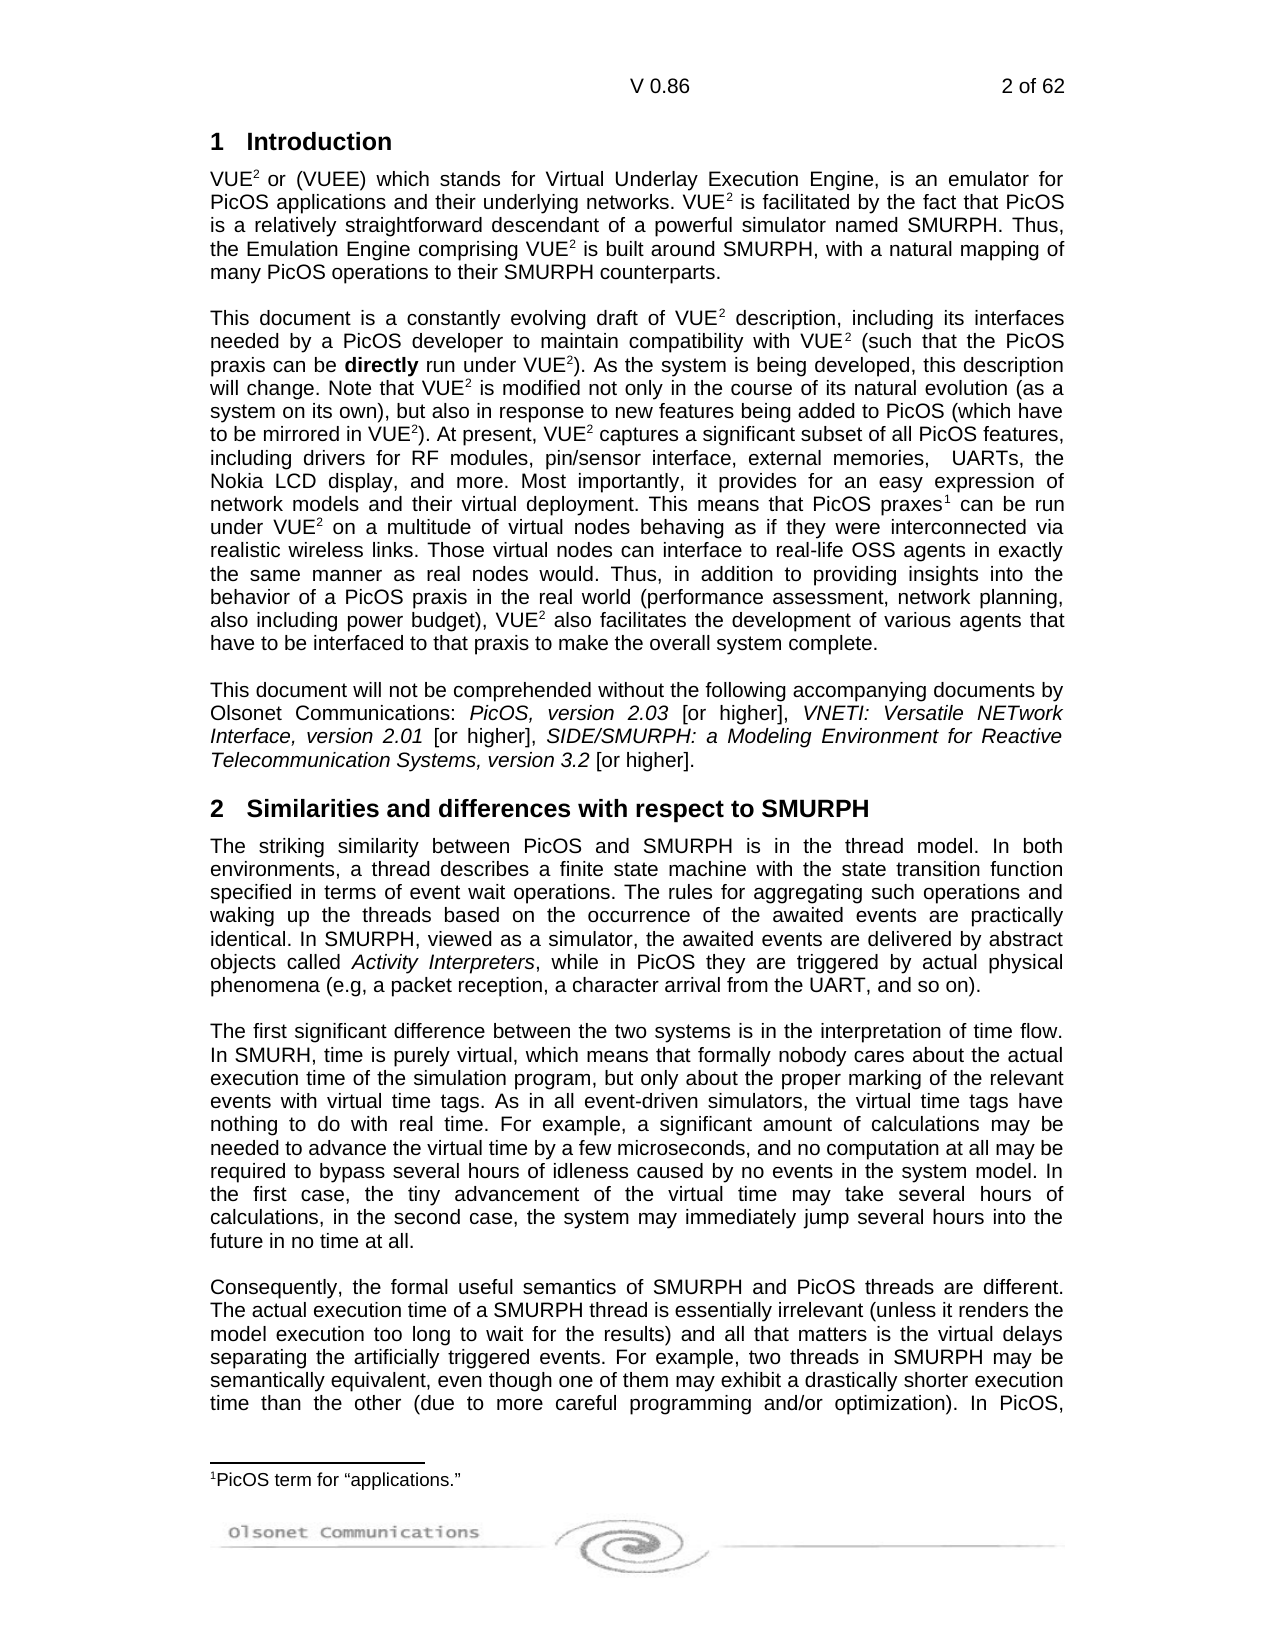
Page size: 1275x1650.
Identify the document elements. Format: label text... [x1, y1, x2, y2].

text Consequently, the formal useful semantics of SMURPH and PicOS threads are different. The actual execution time of a SMURPH thread is essentially irrelevant (unless it renders the model execution too long to wait for the results) and all that matters is the virtual delays separating the artificially triggered events. For example, two threads in SMURPH may be semantically equivalent, even though one of them may exhibit a drastically shorter execution time than the other (due to more careful programming and/or optimization). In PicOS, [210, 1276, 1065, 1415]
picture [210, 1504, 1065, 1596]
text The striking similarity between PicOS and SMURPH is in the thread model. In both environments, a thread describes a finite state machine with the state transition function specified in terms of event wait operations. The rules for aggregating such operations and waking up the threads based on the occurrence of the awaited events are practically identical. In SMURPH, viewed as a simulator, the awaited events are delivered by abstract objects called Activity Interpreters, while in PicOS they are triggered by actual physical phenomena (e.g, a packet reception, a character arrival from the UART, and so on). [210, 834, 1065, 997]
text This document is a constantly evolving draft of VUE2 description, including its interfaces needed by a PicOS developer to maintain compatibility with VUE2 (such that the PicOS praxis can be directly run under VUE2). As the system is being developed, this description will change. Note that VUE2 is modified not only in the course of its natural evolution (as a system on its own), but also in response to new features being added to PicOS (which have to be mirrored in VUE2). At present, VUE2 captures a significant subset of all PicOS features, including drivers for RF modules, pin/sensor interface, external memories, UARTs, the Nokia LCD display, and more. Most importantly, it provides for an easy expression of network models and their virtual deployment. This means that PicOS praxes can be run under VUE2 on a multitude of virtual nodes behaving as if they were interconnected via realistic wireless links. Those virtual nodes can interface to real-life OSS agents in exactly the same manner as real nodes would. Thus, in addition to providing insights into the behavior of a PicOS praxis in the real world (performance assessment, network planning, also including power budget), VUE2 also facilitates the development of various agents that have to be interfaced to that praxis to make the overall system complete. [210, 307, 1065, 655]
subtitle Introduction [210, 128, 1065, 156]
text The first significant difference between the two systems is in the interpretation of time flow. In SMURH, time is purely virtual, which means that formally nobody cares about the actual execution time of the simulation program, but only about the proper marking of the relevant events with virtual time tags. As in all event-driven simulators, the virtual time tags have nothing to do with real time. For example, a significant amount of calculations may be needed to advance the virtual time by a few microseconds, and no computation at all may be required to bypass several hours of idleness caused by no events in the system model. In the first case, the tiny advancement of the virtual time may take several hours of calculations, in the second case, the system may immediately jump several hours into the future in no time at all. [210, 1020, 1065, 1252]
text This document will not be comprehended without the following accompanying documents by Olsonet Communications: PicOS, version 2.03 [or higher], VNETI: Versatile NETwork Interface, version 2.01 [or higher], SIDE/SMURPH: a Modeling Environment for Reactive Telecommunication Systems, version 3.2 [or higher]. [210, 678, 1065, 771]
subtitle Similarities and differences with respect to SMURPH [210, 794, 1065, 822]
text VUE2 or (VUEE) which stands for Virtual Underlay Execution Engine, is an emulator for PicOS applications and their underlying networks. VUE2 is facilitated by the fact that PicOS is a relatively straightforward descendant of a powerful simulator named SMURPH. Thus, the Emulation Engine comprising VUE2 is built around SMURPH, with a natural mapping of many PicOS operations to their SMURPH counterparts. [210, 167, 1065, 283]
text PicOS term for “applications.” [210, 1469, 1065, 1490]
